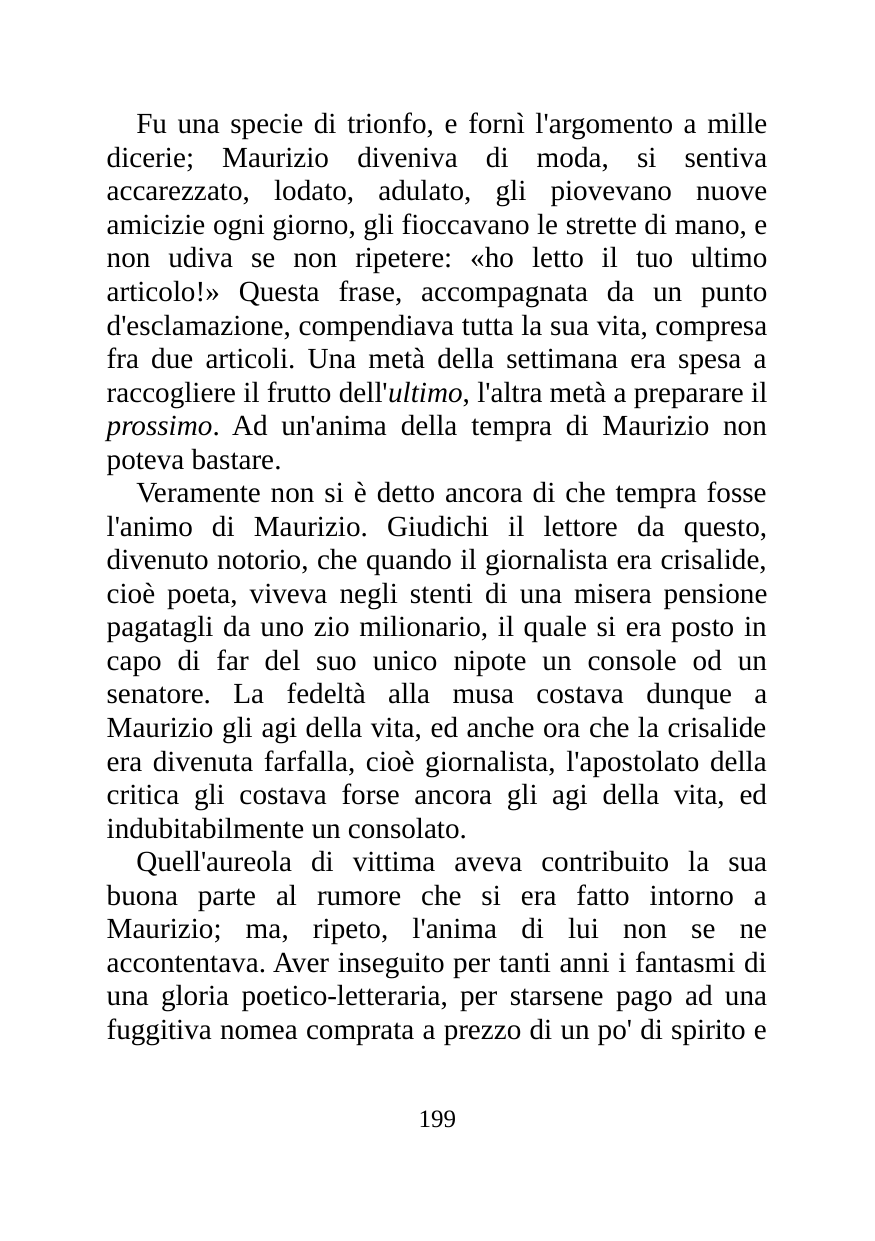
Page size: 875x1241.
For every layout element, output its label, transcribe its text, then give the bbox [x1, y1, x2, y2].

text Quell'aureola di vittima aveva contribuito la sua buona parte al rumore che si era fatto intorno a Maurizio; ma, ripeto, l'anima di lui non se ne accontentava. Aver inseguito per tanti anni i fantasmi di una gloria poetico-letteraria, per starsene pago ad una fuggitiva nomea comprata a prezzo di un po' di spirito e [106, 844, 768, 1046]
text Veramente non si è detto ancora di che tempra fosse l'animo di Maurizio. Giudichi il lettore da questo, divenuto notorio, che quando il giornalista era crisalide, cioè poeta, viveva negli stenti di una misera pensione pagatagli da uno zio milionario, il quale si era posto in capo di far del suo unico nipote un console od un senatore. La fedeltà alla musa costava dunque a Maurizio gli agi della vita, ed anche ora che la crisalide era divenuta farfalla, cioè giornalista, l'apostolato della critica gli costava forse ancora gli agi della vita, ed indubitabilmente un consolato. [106, 475, 768, 844]
text Fu una specie di trionfo, e fornì l'argomento a mille dicerie; Maurizio diveniva di moda, si sentiva accarezzato, lodato, adulato, gli piovevano nuove amicizie ogni giorno, gli fioccavano le strette di mano, e non udiva se non ripetere: «ho letto il tuo ultimo articolo!» Questa frase, accompagnata da un punto d'esclamazione, compendiava tutta la sua vita, compresa fra due articoli. Una metà della settimana era spesa a raccogliere il frutto dell'ultimo, l'altra metà a preparare il prossimo. Ad un'anima della tempra di Maurizio non poteva bastare. [106, 106, 768, 475]
